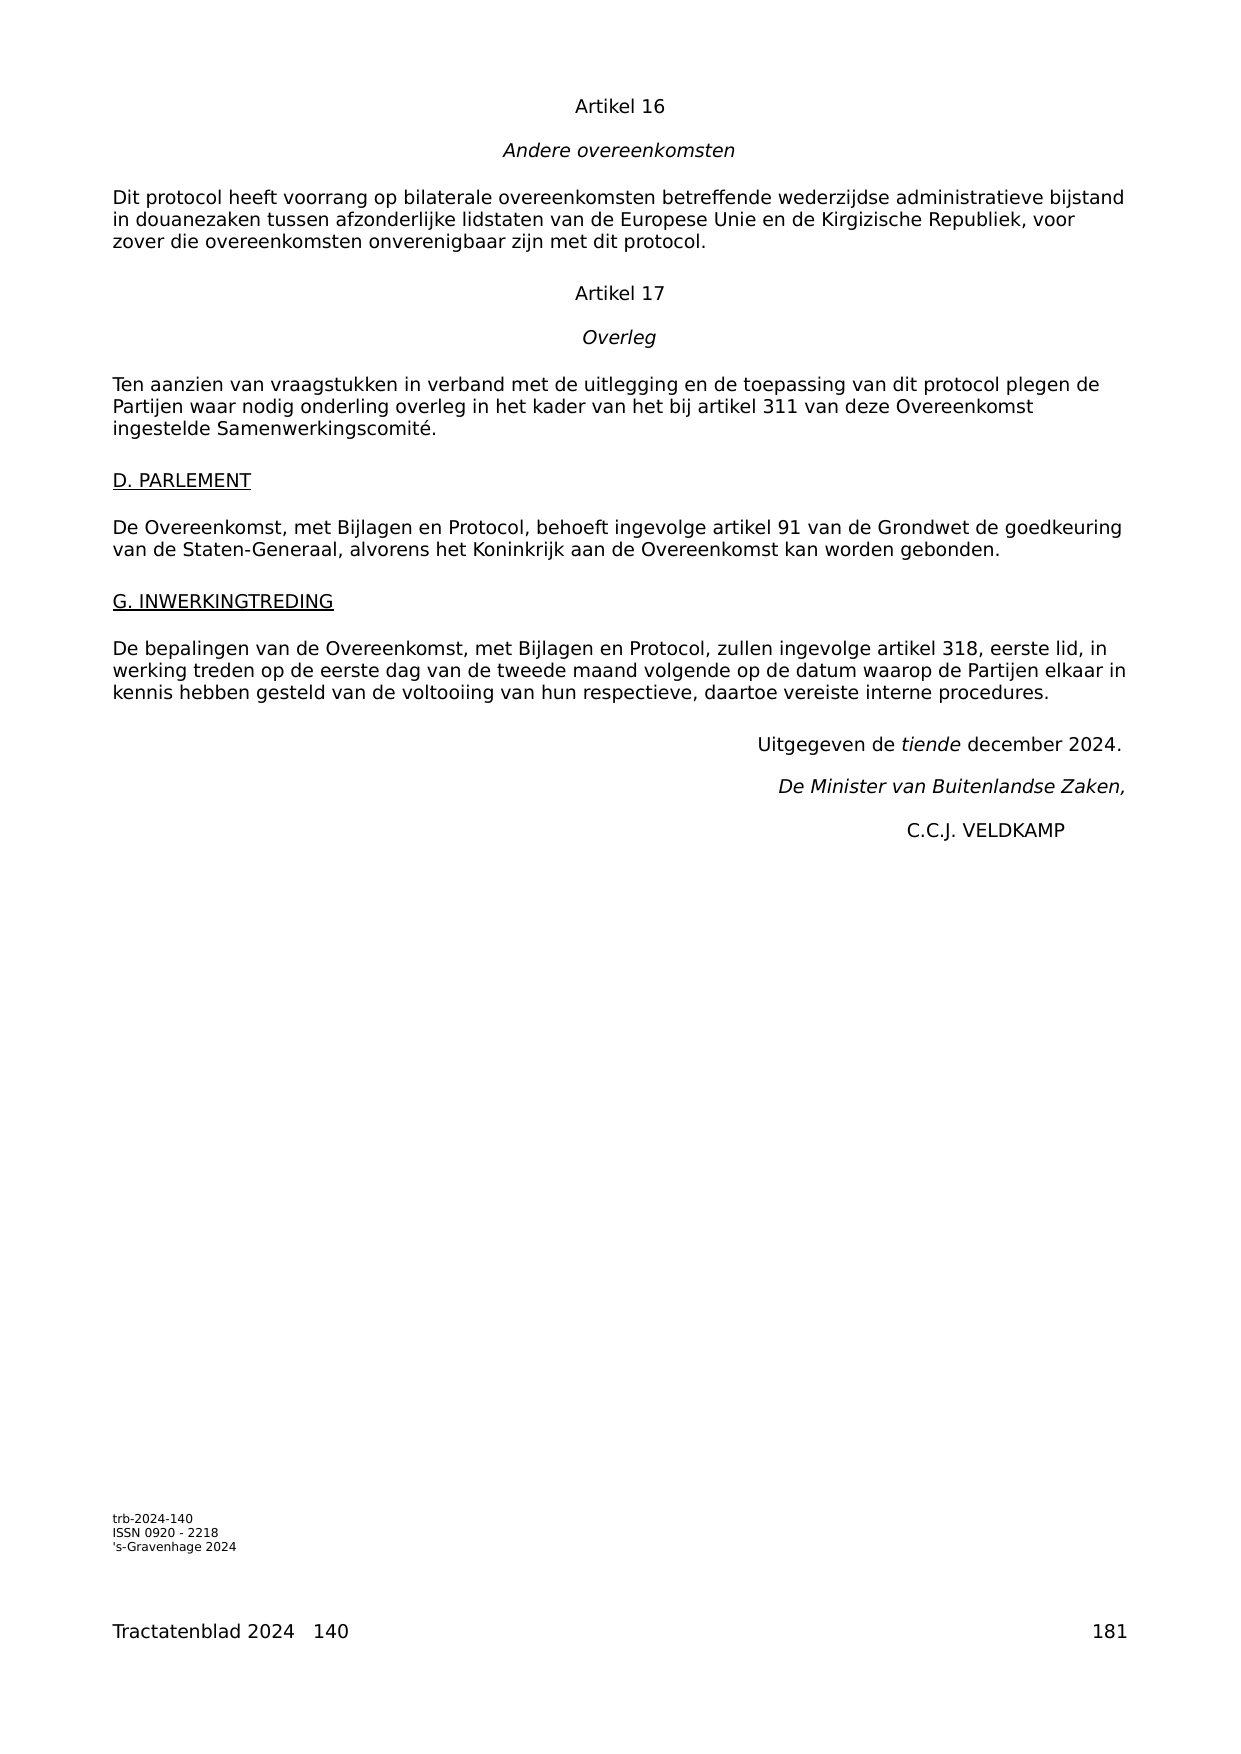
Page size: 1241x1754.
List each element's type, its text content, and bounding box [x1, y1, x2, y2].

subtitle G. INWERKINGTREDING [112, 591, 1128, 613]
subtitle Artikel 17 Overleg [112, 283, 1128, 349]
text De bepalingen van de Overeenkomst, met Bijlagen en Protocol, zullen ingevolge artikel 318, eerste lid, in werking treden op de eerste dag van de tweede maand volgende op de datum waarop de Partijen elkaar in kennis hebben gesteld van de voltooiing van hun respectieve, daartoe vereiste interne procedures. [112, 638, 1128, 703]
subtitle Artikel 16 Andere overeenkomsten [112, 96, 1128, 162]
subtitle D. PARLEMENT [112, 470, 1128, 492]
text De Overeenkomst, met Bijlagen en Protocol, behoeft ingevolge artikel 91 van de Grondwet de goedkeuring van de Staten-Generaal, alvorens het Koninkrijk aan de Overeenkomst kan worden gebonden. [112, 517, 1128, 561]
text De Minister van Buitenlandse Zaken, C.C.J. VELDKAMP [112, 776, 1128, 841]
text 's-Gravenhage 2024 [112, 1540, 346, 1554]
text Uitgegeven de tiende december 2024. [112, 733, 1128, 756]
text Ten aanzien van vraagstukken in verband met de uitlegging en de toepassing van dit protocol plegen de Partijen waar nodig onderling overleg in het kader van het bij artikel 311 van deze Overeenkomst ingestelde Samenwerkingscomité. [112, 374, 1128, 440]
text ISSN 0920 - 2218 [112, 1526, 346, 1540]
text trb-2024-140 [112, 1512, 346, 1526]
text Dit protocol heeft voorrang op bilaterale overeenkomsten betreffende wederzijdse administratieve bijstand in douanezaken tussen afzonderlijke lidstaten van de Europese Unie en de Kirgizische Republiek, voor zover die overeenkomsten onverenigbaar zijn met dit protocol. [112, 187, 1128, 253]
